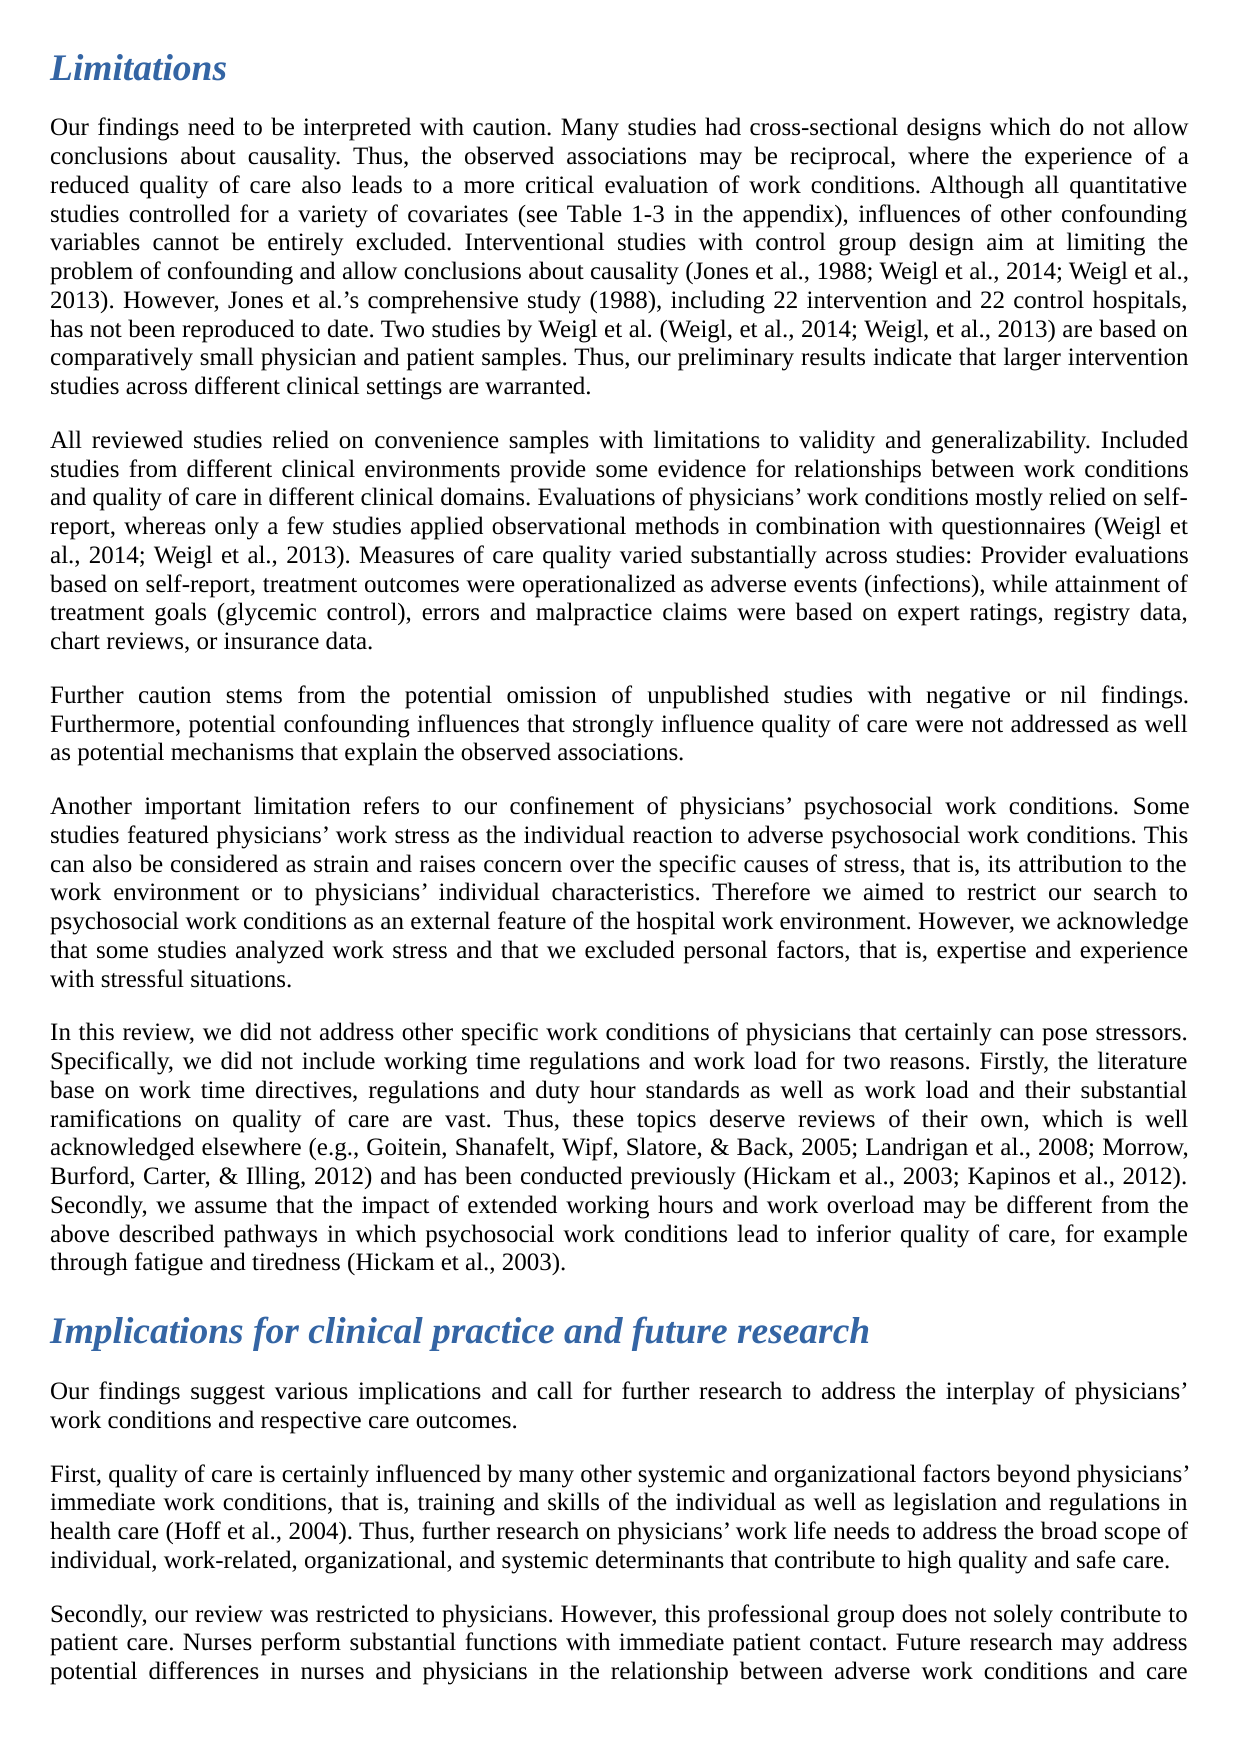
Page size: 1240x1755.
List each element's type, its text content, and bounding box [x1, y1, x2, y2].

text In this review, we did not address other specific work conditions of physicians that certainly can pose stressors. Specifically, we did not include working time regulations and work load for two reasons. Firstly, the literature base on work time directives, regulations and duty hour standards as well as work load and their substantial ramifications on quality of care are vast. Thus, these topics deserve reviews of their own, which is well acknowledged elsewhere (e.g., Goitein, Shanafelt, Wipf, Slatore, & Back, 2005; Landrigan et al., 2008; Morrow, Burford, Carter, & Illing, 2012) and has been conducted previously (Hickam et al., 2003; Kapinos et al., 2012). Secondly, we assume that the impact of extended working hours and work overload may be different from the above described pathways in which psychosocial work conditions lead to inferior quality of care, for example through fatigue and tiredness (Hickam et al., 2003). [50, 1017, 1189, 1276]
text All reviewed studies relied on convenience samples with limitations to validity and generalizability. Included studies from different clinical environments provide some evidence for relationships between work conditions and quality of care in different clinical domains. Evaluations of physicians’ work conditions mostly relied on self-report, whereas only a few studies applied observational methods in combination with questionnaires (Weigl et al., 2014; Weigl et al., 2013). Measures of care quality varied substantially across studies: Provider evaluations based on self-report, treatment outcomes were operationalized as adverse events (infections), while attainment of treatment goals (glycemic control), errors and malpractice claims were based on expert ratings, registry data, chart reviews, or insurance data. [50, 425, 1189, 655]
subtitle Implications for clinical practice and future research [50, 1314, 1131, 1351]
text First, quality of care is certainly influenced by many other systemic and organizational factors beyond physicians’ immediate work conditions, that is, training and skills of the individual as well as legislation and regulations in health care (Hoff et al., 2004). Thus, further research on physicians’ work life needs to address the broad scope of individual, work-related, organizational, and systemic determinants that contribute to high quality and safe care. [50, 1459, 1189, 1574]
text Secondly, our review was restricted to physicians. However, this professional group does not solely contribute to patient care. Nurses perform substantial functions with immediate patient contact. Future research may address potential differences in nurses and physicians in the relationship between adverse work conditions and care [50, 1599, 1189, 1685]
text Further caution stems from the potential omission of unpublished studies with negative or nil findings. Furthermore, potential confounding influences that strongly influence quality of care were not addressed as well as potential mechanisms that explain the observed associations. [50, 680, 1189, 766]
text Our findings suggest various implications and call for further research to address the interplay of physicians’ work conditions and respective care outcomes. [50, 1376, 1189, 1434]
subtitle Limitations [50, 50, 1131, 87]
text Another important limitation refers to our confinement of physicians’ psychosocial work conditions. Some studies featured physicians’ work stress as the individual reaction to adverse psychosocial work conditions. This can also be considered as strain and raises concern over the specific causes of stress, that is, its attribution to the work environment or to physicians’ individual characteristics. Therefore we aimed to restrict our search to psychosocial work conditions as an external feature of the hospital work environment. However, we acknowledge that some studies analyzed work stress and that we excluded personal factors, that is, expertise and experience with stressful situations. [50, 791, 1189, 992]
text Our findings need to be interpreted with caution. Many studies had cross-sectional designs which do not allow conclusions about causality. Thus, the observed associations may be reciprocal, where the experience of a reduced quality of care also leads to a more critical evaluation of work conditions. Although all quantitative studies controlled for a variety of covariates (see Table 1-3 in the appendix), influences of other confounding variables cannot be entirely excluded. Interventional studies with control group design aim at limiting the problem of confounding and allow conclusions about causality (Jones et al., 1988; Weigl et al., 2014; Weigl et al., 2013). However, Jones et al.’s comprehensive study (1988), including 22 intervention and 22 control hospitals, has not been reproduced to date. Two studies by Weigl et al. (Weigl, et al., 2014; Weigl, et al., 2013) are based on comparatively small physician and patient samples. Thus, our preliminary results indicate that larger intervention studies across different clinical settings are warranted. [50, 112, 1189, 400]
